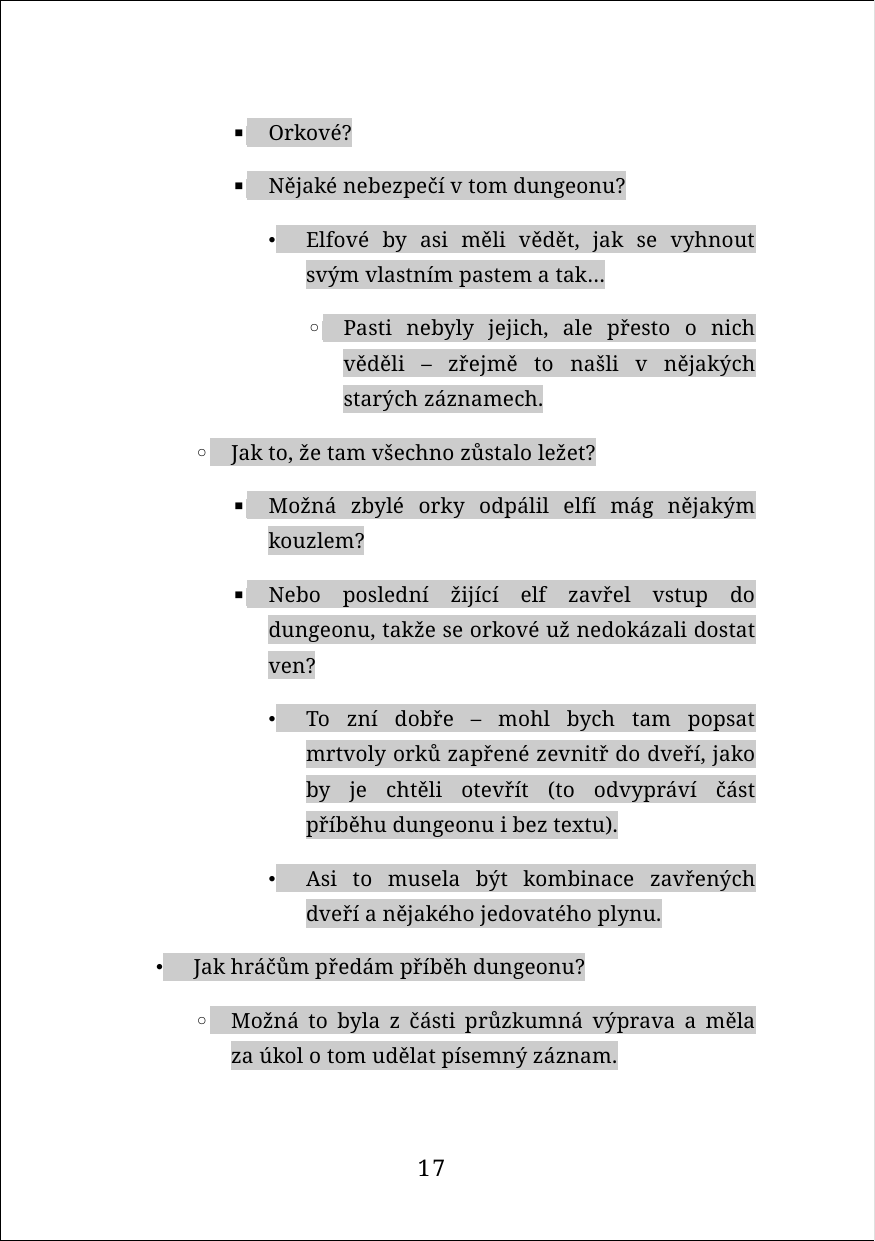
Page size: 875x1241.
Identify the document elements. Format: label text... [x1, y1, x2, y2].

list Možná to byla z části průzkumná výprava a měla za úkol o tom udělat písemný záznam. [193, 1006, 756, 1070]
list To zní dobře – mohl bych tam popsat mrtvoly orků zapřené zevnitř do dveří, jako by je chtěli otevřít (to odvypráví část příběhu dungeonu i bez textu). [268, 704, 756, 839]
list Jak to, že tam všechno zůstalo ležet? [193, 438, 756, 466]
list Pasti nebyly jejich, ale přesto o nich věděli – zřejmě to našli v nějakých starých záznamech. [306, 313, 756, 413]
list Nebo poslední žijící elf zavřel vstup do dungeonu, takže se orkové už nedokázali dostat ven? [231, 580, 756, 679]
list Asi to musela být kombinace zavřených dveří a nějakého jedovatého plynu. [268, 864, 756, 928]
list Možná zbylé orky odpálil elfí mág nějakým kouzlem? [231, 491, 756, 555]
list Nějaké nebezpečí v tom dungeonu? [231, 171, 756, 200]
list Jak hráčům předám příběh dungeonu? [156, 952, 756, 981]
list Orkové? [231, 118, 756, 147]
list Elfové by asi měli vědět, jak se vyhnout svým vlastním pastem a tak… [268, 225, 756, 289]
